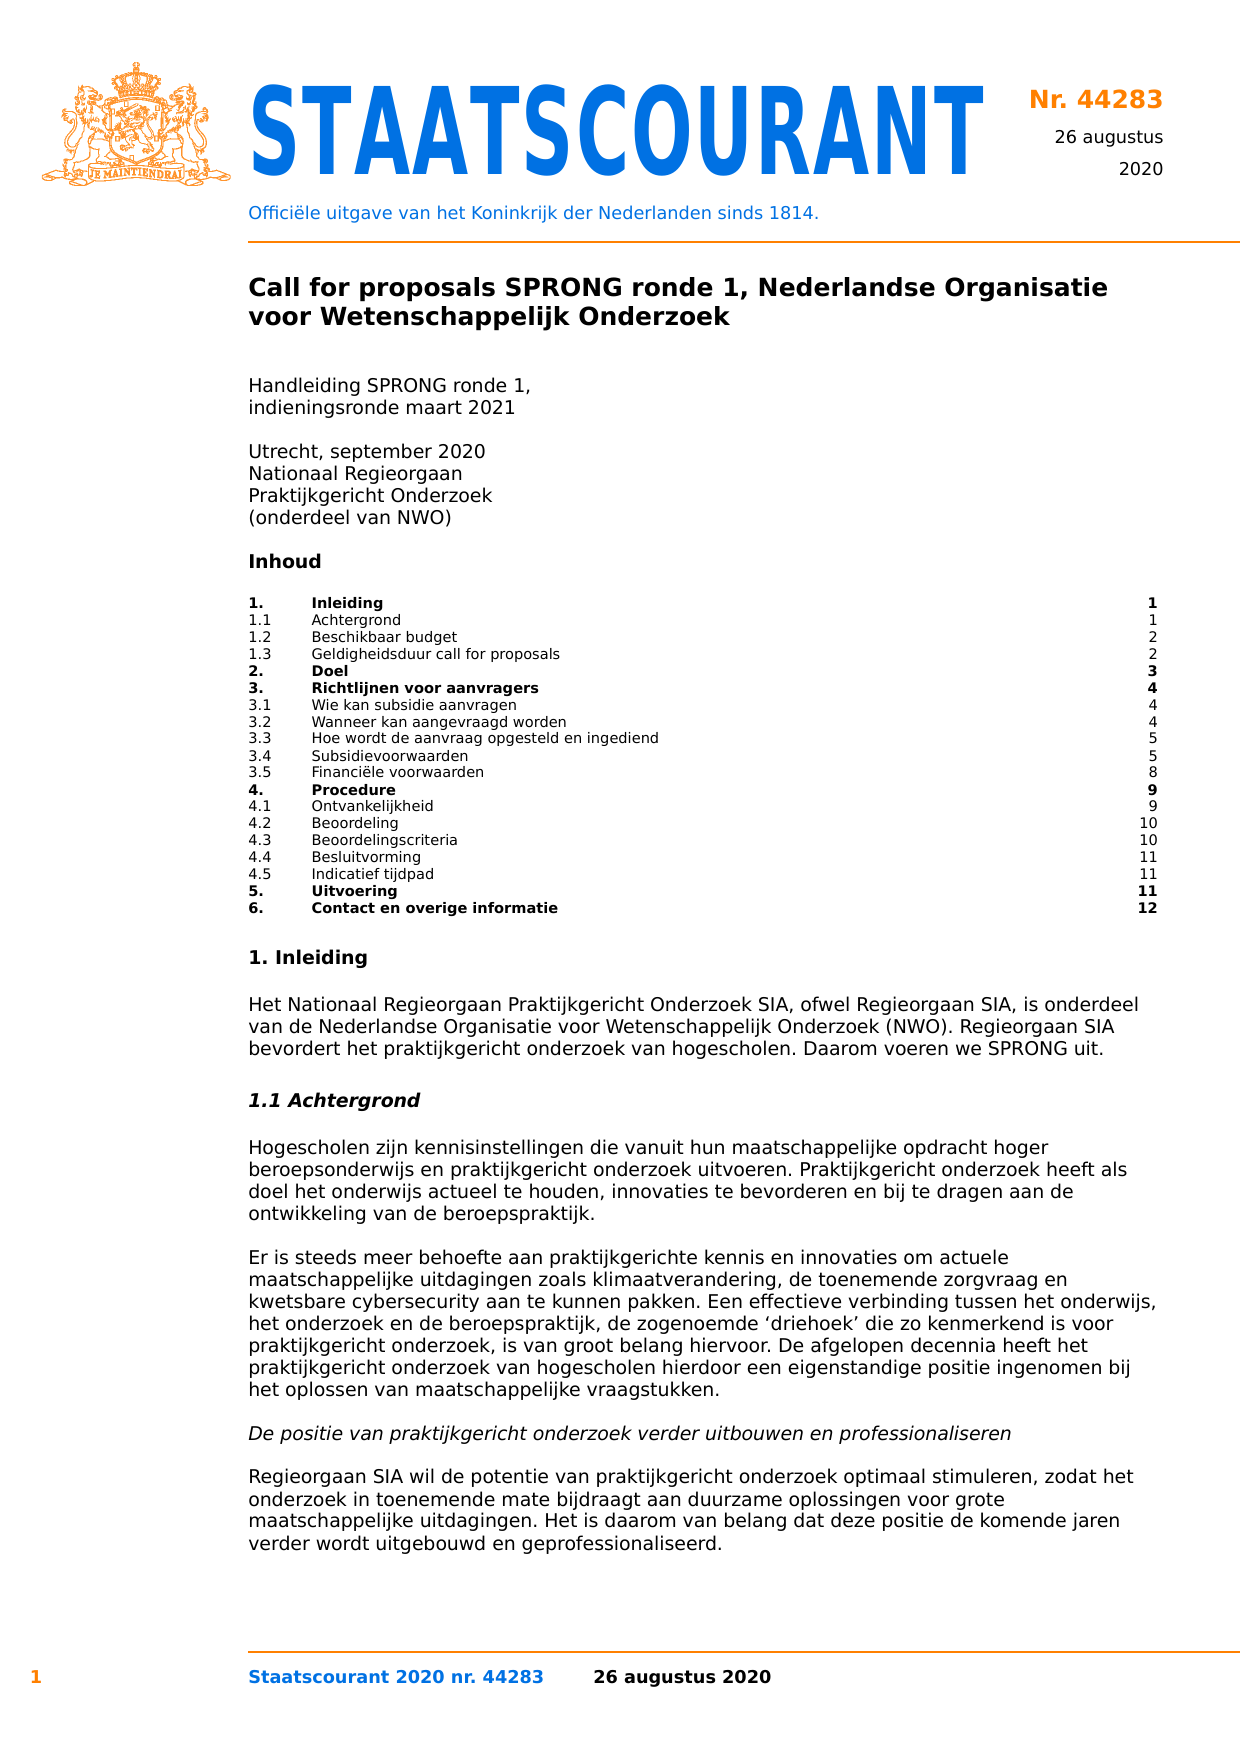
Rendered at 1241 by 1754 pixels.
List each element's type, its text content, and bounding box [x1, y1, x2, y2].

picture [41, 62, 231, 186]
text Inhoud [248, 551, 1163, 573]
table_header STAATSCOURANT [248, 62, 998, 203]
table_cell 4.3 [248, 832, 305, 849]
table_header 1. [248, 595, 305, 612]
text (onderdeel van NWO) [248, 507, 1163, 529]
table_cell 6. [248, 900, 305, 917]
table_cell Wie kan subsidie aanvragen [305, 696, 959, 713]
table_cell 1 [959, 612, 1163, 628]
table_cell 12 [959, 900, 1163, 917]
subtitle 1.1 Achtergrond [248, 1090, 1163, 1112]
text Er is steeds meer behoefte aan praktijkgerichte kennis en innovaties om actuele maatschappelijke uitdagingen zoals klimaatverandering, de toenemende zorgvraag en kwetsbare cybersecurity aan te kunnen pakken. Een effectieve verbinding tussen het onderwijs, het onderzoek en de beroepspraktijk, de zogenoemde ‘driehoek’ die zo kenmerkend is voor praktijkgericht onderzoek, is van groot belang hiervoor. De afgelopen decennia heeft het praktijkgericht onderzoek van hogescholen hierdoor een eigenstandige positie ingenomen bij het oplossen van maatschappelijke vraagstukken. [248, 1247, 1163, 1401]
table_header 1 [959, 595, 1163, 612]
text Utrecht, september 2020 [248, 441, 1163, 463]
table_cell Richtlijnen voor aanvragers [305, 680, 959, 696]
subtitle 1. Inleiding [248, 947, 1163, 969]
table_cell 8 [959, 764, 1163, 781]
table_cell 4 [959, 714, 1163, 730]
table_cell Hoe wordt de aanvraag opgesteld en ingediend [305, 730, 959, 747]
table_cell Indicatief tijdpad [305, 866, 959, 883]
table_cell Beoordelingscriteria [305, 832, 959, 849]
table_cell Doel [305, 663, 959, 679]
table_cell 5. [248, 883, 305, 900]
table_cell Wanneer kan aangevraagd worden [305, 714, 959, 730]
table_cell 11 [959, 866, 1163, 883]
table_cell 3.4 [248, 748, 305, 764]
table_cell Contact en overige informatie [305, 900, 959, 917]
text Regieorgaan SIA wil de potentie van praktijkgericht onderzoek optimaal stimuleren, zodat het onderzoek in toenemende mate bijdraagt aan duurzame oplossingen voor grote maatschappelijke uitdagingen. Het is daarom van belang dat deze positie de komende jaren verder wordt uitgebouwd en geprofessionaliseerd. [248, 1466, 1163, 1554]
table_cell Achtergrond [305, 612, 959, 628]
text Hogescholen zijn kennisinstellingen die vanuit hun maatschappelijke opdracht hoger beroepsonderwijs en praktijkgericht onderzoek uitvoeren. Praktijkgericht onderzoek heeft als doel het onderwijs actueel te houden, innovaties te bevorderen en bij te dragen aan de ontwikkeling van de beroepspraktijk. [248, 1137, 1163, 1225]
table_cell 5 [959, 730, 1163, 747]
table_cell Financiële voorwaarden [305, 764, 959, 781]
table_cell 2 [959, 646, 1163, 662]
table_header [25, 62, 248, 241]
table_header Nr. 44283 [998, 62, 1240, 121]
table_cell 4.4 [248, 849, 305, 866]
table_cell 1.1 [248, 612, 305, 628]
text Het Nationaal Regieorgaan Praktijkgericht Onderzoek SIA, ofwel Regieorgaan SIA, is onderdeel van de Nederlandse Organisatie voor Wetenschappelijk Onderzoek (NWO). Regieorgaan SIA bevordert het praktijkgericht onderzoek van hogescholen. Daarom voeren we SPRONG uit. [248, 994, 1163, 1060]
table_cell Procedure [305, 781, 959, 798]
table_cell 3.3 [248, 730, 305, 747]
table_cell 4.2 [248, 815, 305, 832]
table_cell 2020 [998, 153, 1240, 203]
table_cell 5 [959, 748, 1163, 764]
table_cell 4 [959, 680, 1163, 696]
table_cell 11 [959, 883, 1163, 900]
table_cell 4. [248, 781, 305, 798]
table_cell Beschikbaar budget [305, 629, 959, 646]
table_cell 11 [959, 849, 1163, 866]
table_cell 3.1 [248, 696, 305, 713]
table_cell Besluitvorming [305, 849, 959, 866]
table_cell 1.3 [248, 646, 305, 662]
text Handleiding SPRONG ronde 1, [248, 375, 1163, 397]
table_cell 2. [248, 663, 305, 679]
table_cell Geldigheidsduur call for proposals [305, 646, 959, 662]
table_cell 4 [959, 696, 1163, 713]
table_cell 3 [959, 663, 1163, 679]
subtitle Call for proposals SPRONG ronde 1, Nederlandse Organisatie voor Wetenschappelijk Onderzoek [248, 273, 1163, 331]
table_cell 4.5 [248, 866, 305, 883]
text Praktijkgericht Onderzoek [248, 485, 1163, 507]
table_cell 3. [248, 680, 305, 696]
table_cell 10 [959, 832, 1163, 849]
table_cell Uitvoering [305, 883, 959, 900]
table_cell 4.1 [248, 798, 305, 815]
table_cell 26 augustus [998, 121, 1240, 153]
table_cell 9 [959, 798, 1163, 815]
table_cell 2 [959, 629, 1163, 646]
subtitle De positie van praktijkgericht onderzoek verder uitbouwen en professionaliseren [248, 1423, 1163, 1444]
table_cell 9 [959, 781, 1163, 798]
text Nationaal Regieorgaan [248, 463, 1163, 485]
table_cell 3.5 [248, 764, 305, 781]
table_cell Beoordeling [305, 815, 959, 832]
table_cell Subsidievoorwaarden [305, 748, 959, 764]
table_cell Ontvankelijkheid [305, 798, 959, 815]
table_header Inleiding [305, 595, 959, 612]
table_cell 1.2 [248, 629, 305, 646]
table_cell 3.2 [248, 714, 305, 730]
table_cell Officiële uitgave van het Koninkrijk der Nederlanden sinds 1814. [248, 203, 1240, 241]
text indieningsronde maart 2021 [248, 397, 1163, 419]
table_cell 10 [959, 815, 1163, 832]
